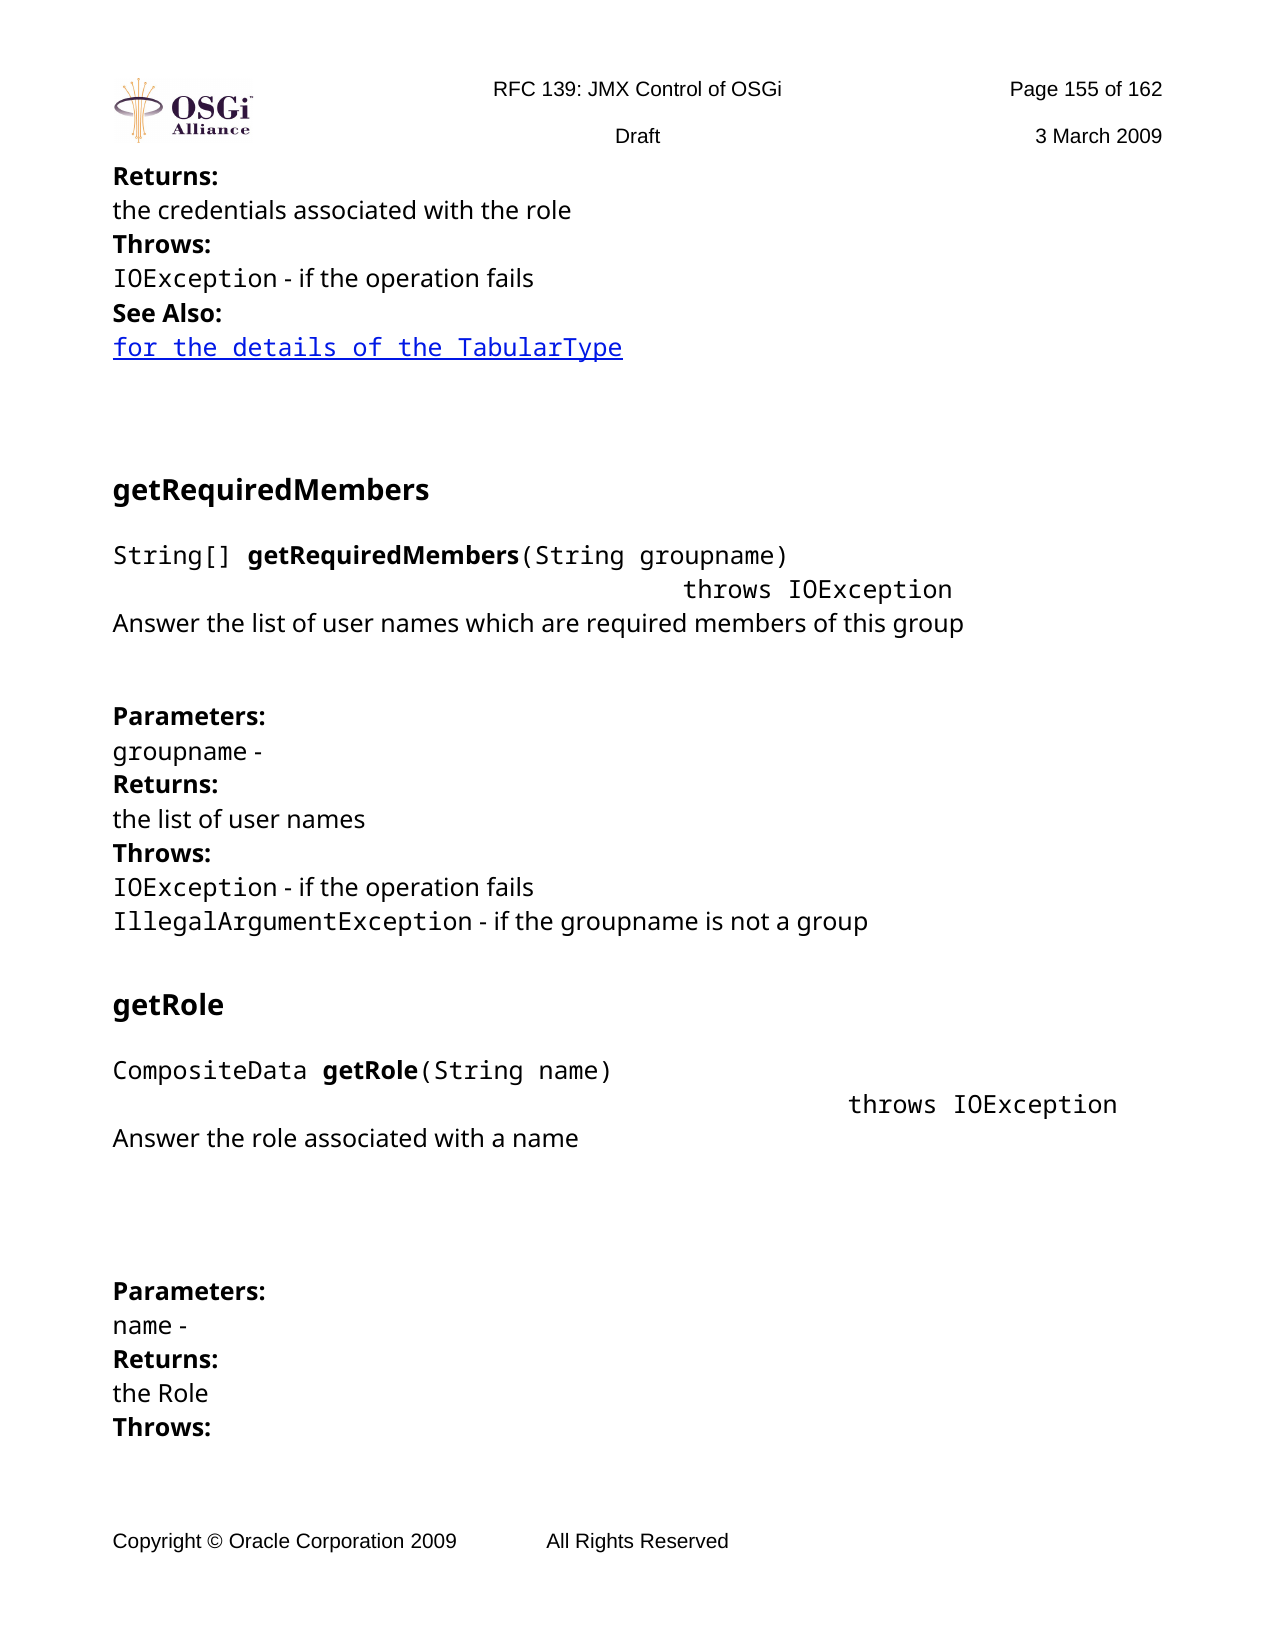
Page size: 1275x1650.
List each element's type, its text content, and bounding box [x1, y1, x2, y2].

text Throws: [112, 1409, 1162, 1443]
picture [114, 78, 254, 143]
text Parameters: [112, 1273, 1162, 1307]
text Returns: [112, 159, 1162, 193]
text getRequiredMembers [112, 469, 1162, 509]
text the list of user names [112, 801, 1162, 835]
text Throws: [112, 835, 1162, 869]
text name - [112, 1307, 1162, 1341]
text Answer the role associated with a name [112, 1121, 1162, 1155]
text Answer the list of user names which are required members of this group [112, 606, 1162, 640]
text the credentials associated with the role [112, 193, 1162, 227]
text Throws: [112, 227, 1162, 261]
text Returns: [112, 1341, 1162, 1375]
text Parameters: [112, 699, 1162, 733]
text String[] getRequiredMembers(String groupname) [112, 538, 1162, 572]
text IllegalArgumentException - if the groupname is not a group [112, 903, 1162, 937]
text Returns: [112, 767, 1162, 801]
text See Also: [112, 295, 1162, 329]
text for the details of the TabularType [112, 329, 1162, 363]
text groupname - [112, 733, 1162, 767]
text IOException - if the operation fails [112, 261, 1162, 295]
text throws IOException [112, 572, 1162, 606]
text getRole [112, 984, 1162, 1024]
text IOException - if the operation fails [112, 869, 1162, 903]
text throws IOException [112, 1087, 1162, 1121]
text the Role [112, 1375, 1162, 1409]
text CompositeData getRole(String name) [112, 1053, 1162, 1087]
